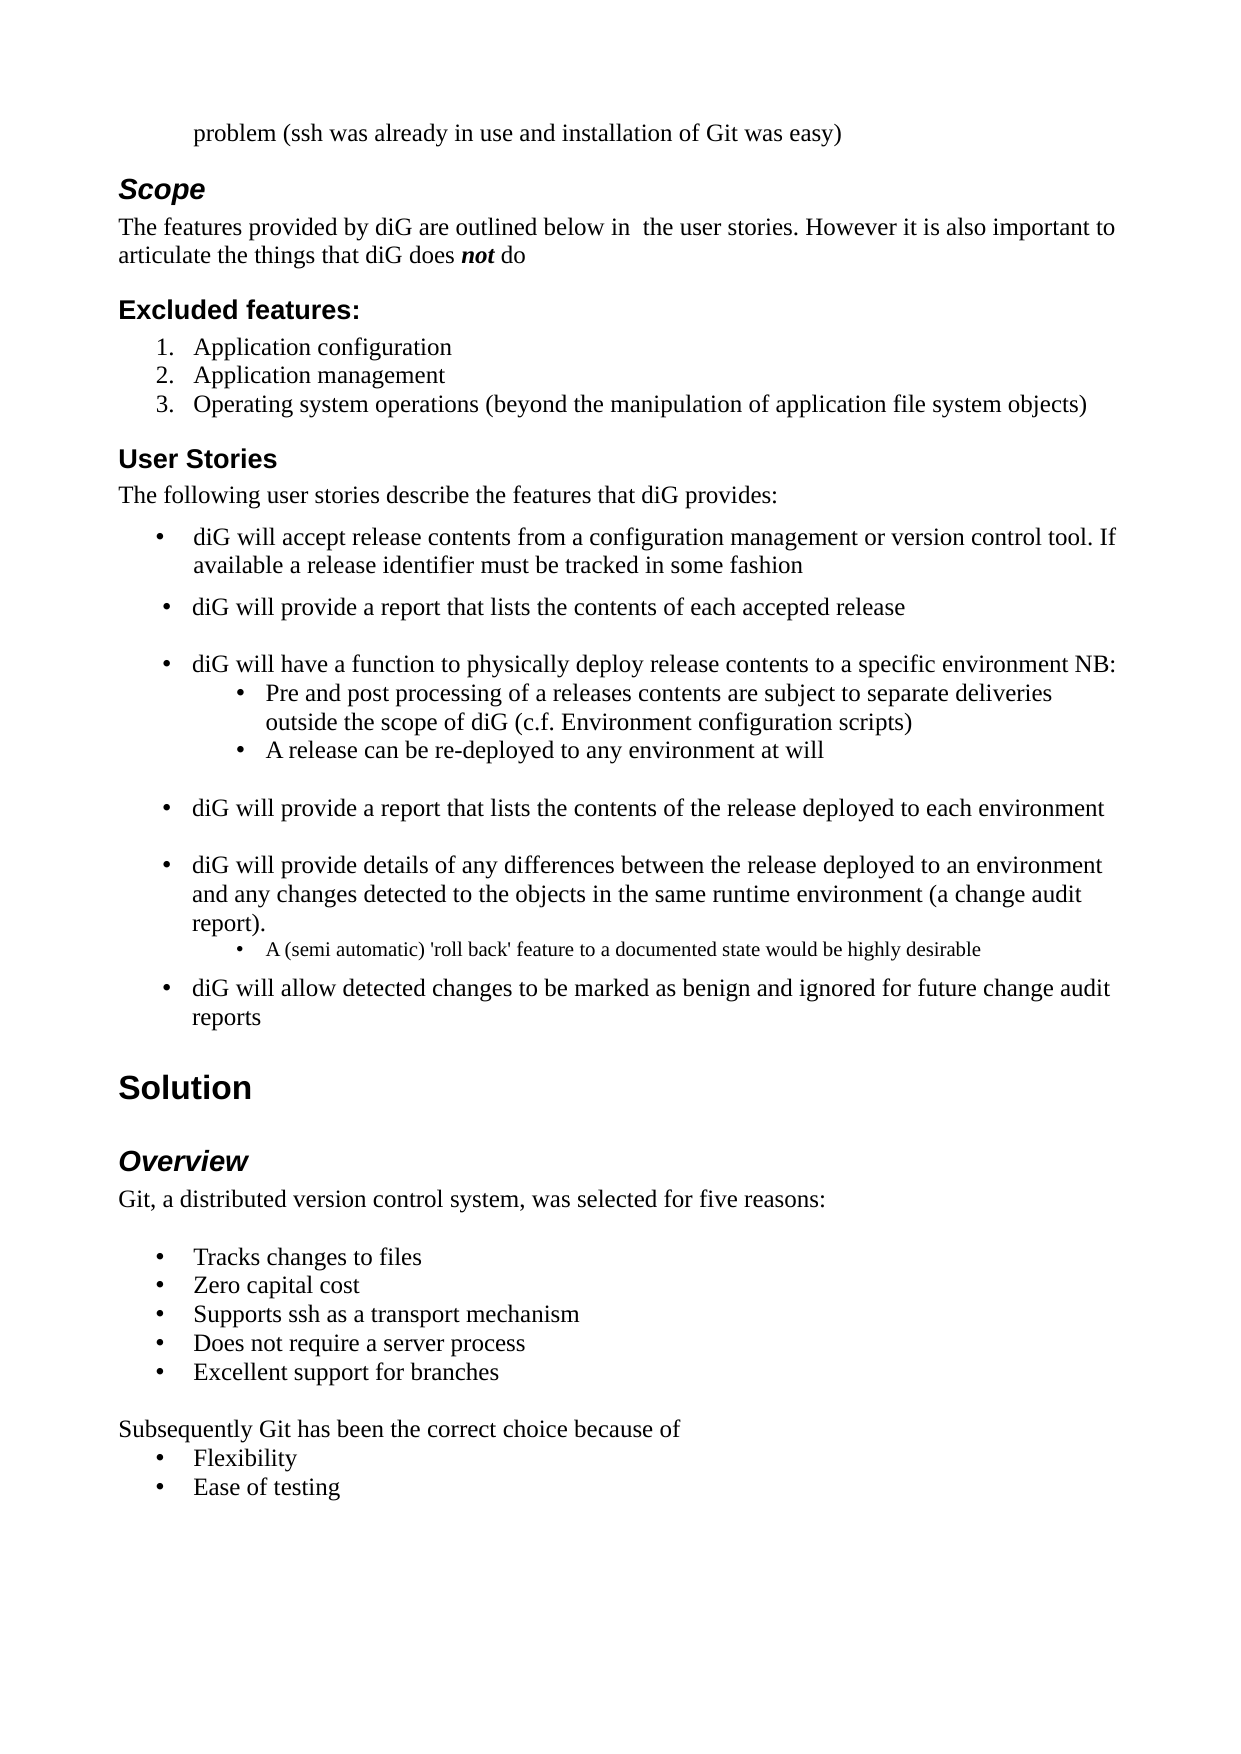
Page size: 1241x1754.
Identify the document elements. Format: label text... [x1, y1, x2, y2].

list Operating system operations (beyond the manipulation of application file system objects) [156, 389, 1122, 418]
list Pre and post processing of a releases contents are subject to separate deliveries outside the scope of diG (c.f. Environment configuration scripts) [236, 678, 1122, 735]
subtitle Scope [118, 172, 1122, 205]
list diG will provide a report that lists the contents of each accepted release [162, 592, 1122, 620]
list A (semi automatic) 'roll back' feature to a documented state would be highly desirable [236, 937, 1122, 961]
list diG will provide details of any differences between the release deployed to an environment and any changes detected to the objects in the same runtime environment (a change audit report). [162, 850, 1122, 937]
text The following user stories describe the features that diG provides: [118, 480, 1122, 509]
text The features provided by diG are outlined below in the user stories. However it is also important to articulate the things that diG does not do [118, 212, 1122, 269]
list Flexibility [156, 1443, 1122, 1472]
list Application management [156, 360, 1122, 389]
list Does not require a server process [156, 1328, 1122, 1357]
subtitle User Stories [118, 443, 1122, 474]
subtitle Overview [118, 1144, 1122, 1178]
list diG will provide a report that lists the contents of the release deployed to each environment [162, 793, 1122, 822]
list diG will allow detected changes to be marked as benign and ignored for future change audit reports [162, 973, 1122, 1031]
subtitle Solution [118, 1068, 1122, 1107]
list problem (ssh was already in use and installation of Git was easy) [156, 118, 1122, 147]
list diG will accept release contents from a configuration management or version control tool. If available a release identifier must be tracked in some fashion [156, 522, 1122, 579]
list A release can be re-deployed to any environment at will [236, 735, 1122, 764]
list diG will have a function to physically deploy release contents to a specific environment NB: [162, 649, 1122, 678]
list Zero capital cost [156, 1270, 1122, 1299]
list Ease of testing [156, 1472, 1122, 1500]
list Application configuration [156, 332, 1122, 360]
subtitle Excluded features: [118, 294, 1122, 325]
list Excellent support for branches [156, 1357, 1122, 1385]
list Supports ssh as a transport mechanism [156, 1299, 1122, 1328]
text Git, a distributed version control system, was selected for five reasons: [118, 1184, 1122, 1213]
list Tracks changes to files [156, 1242, 1122, 1270]
text Subsequently Git has been the correct choice because of [118, 1414, 1122, 1443]
